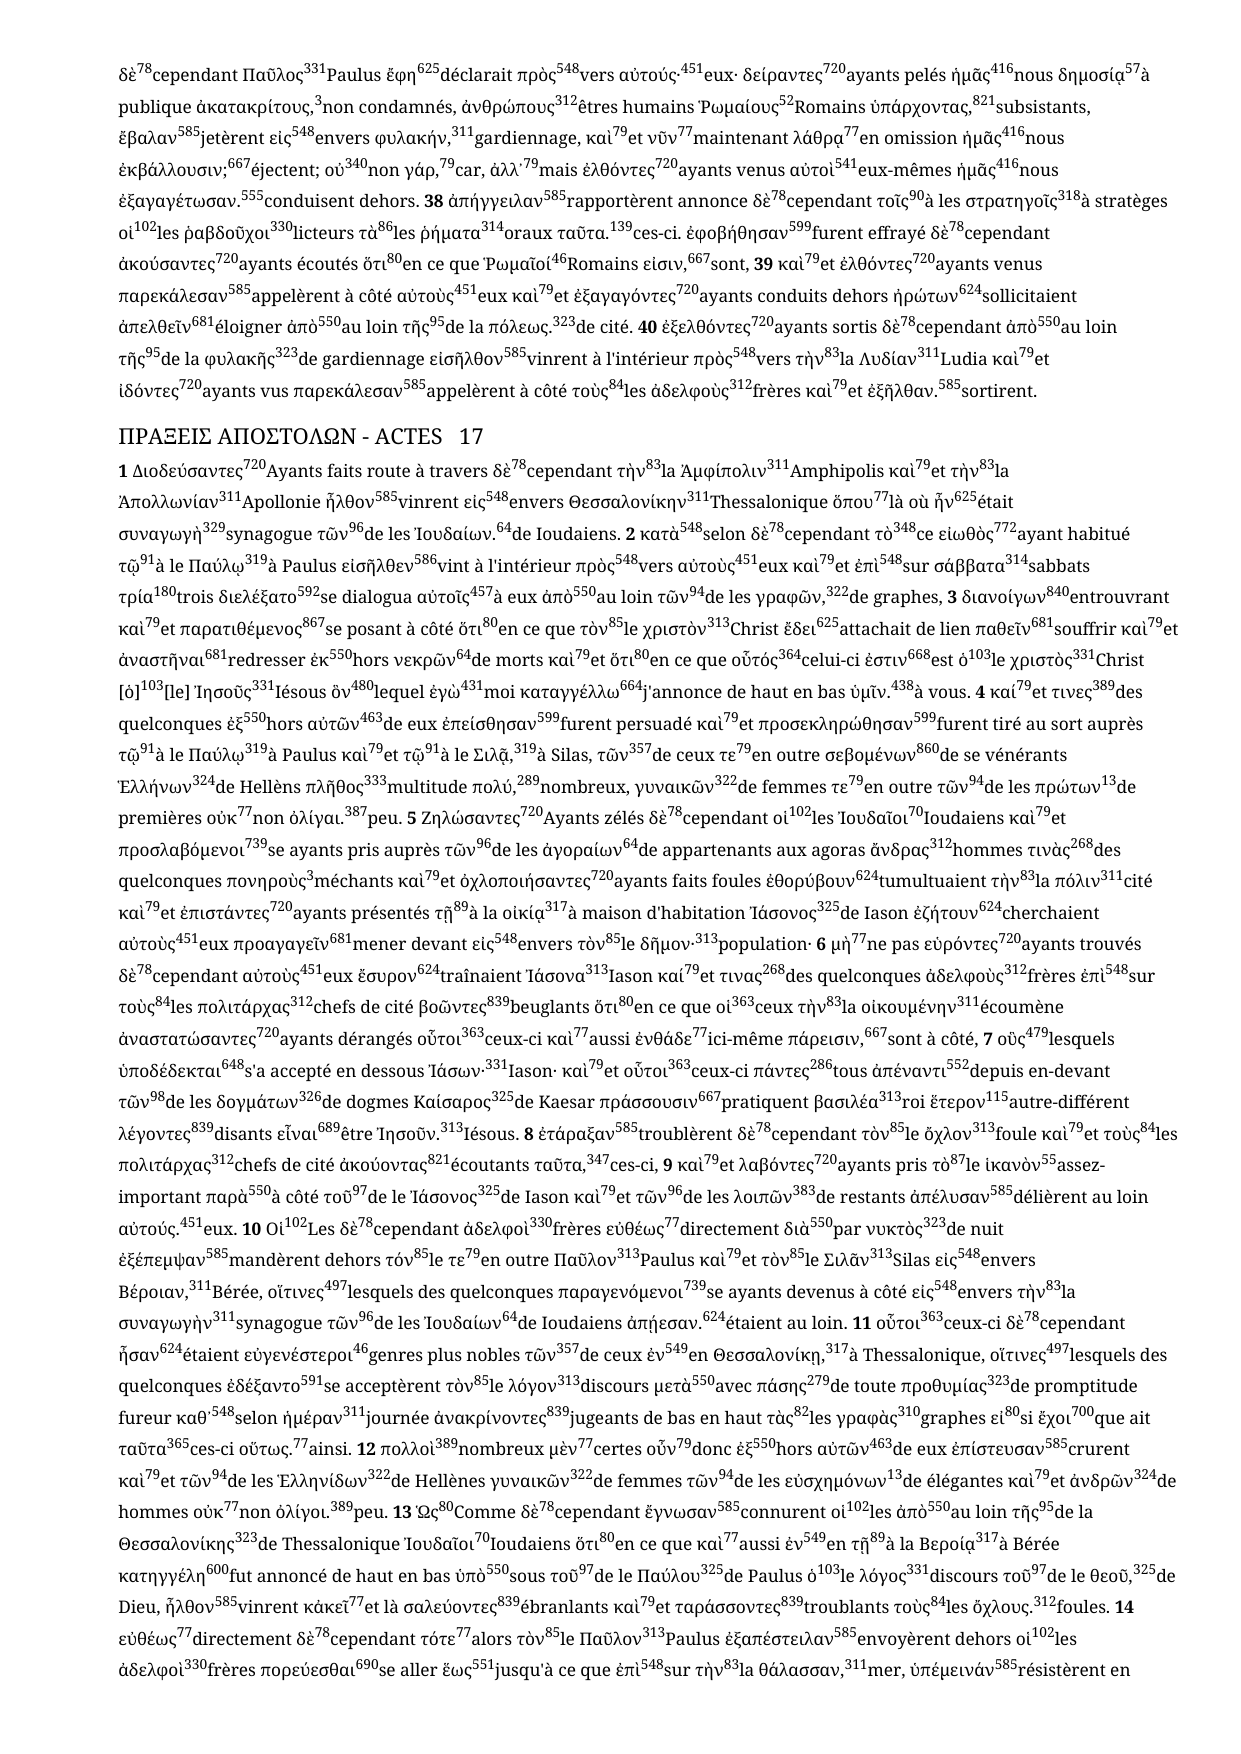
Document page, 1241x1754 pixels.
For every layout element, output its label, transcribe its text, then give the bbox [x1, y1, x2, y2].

text 1 Διοδεύσαντες720Ayants faits route à travers δὲ78cependant τὴν83la Ἀμφίπολιν311Amphipolis καὶ79et τὴν83la Ἀπολλωνίαν311Apollonie ἦλθον585vinrent εἰς548envers Θεσσαλονίκην311Thessalonique ὅπου77là où ἦν625était συναγωγὴ329synagogue τῶν96de les Ἰουδαίων.64de Ioudaiens. 2 κατὰ548selon δὲ78cependant τὸ348ce εἰωθὸς772ayant habitué τῷ91à le Παύλῳ319à Paulus εἰσῆλθεν586vint à l'intérieur πρὸς548vers αὐτοὺς451eux καὶ79et ἐπὶ548sur σάββατα314sabbats τρία180trois διελέξατο592se dialogua αὐτοῖς457à eux ἀπὸ550au loin τῶν94de les γραφῶν,322de graphes, 3 διανοίγων840entrouvrant καὶ79et παρατιθέμενος867se posant à côté ὅτι80en ce que τὸν85le χριστὸν313Christ ἔδει625attachait de lien παθεῖν681souffrir καὶ79et ἀναστῆναι681redresser ἐκ550hors νεκρῶν64de morts καὶ79et ὅτι80en ce que οὗτός364celui-ci ἐστιν668est ὁ103le χριστὸς331Christ [ὁ]103[le] Ἰησοῦς331Iésous ὃν480lequel ἐγὼ431moi καταγγέλλω664j'annonce de haut en bas ὑμῖν.438à vous. 4 καί79et τινες389des quelconques ἐξ550hors αὐτῶν463de eux ἐπείσθησαν599furent persuadé καὶ79et προσεκληρώθησαν599furent tiré au sort auprès τῷ91à le Παύλῳ319à Paulus καὶ79et τῷ91à le Σιλᾷ,319à Silas, τῶν357de ceux τε79en outre σεβομένων860de se vénérants Ἑλλήνων324de Hellèns πλῆθος333multitude πολύ,289nombreux, γυναικῶν322de femmes τε79en outre τῶν94de les πρώτων13de premières οὐκ77non ὀλίγαι.387peu. 5 Ζηλώσαντες720Ayants zélés δὲ78cependant οἱ102les Ἰουδαῖοι70Ioudaiens καὶ79et προσλαβόμενοι739se ayants pris auprès τῶν96de les ἀγοραίων64de appartenants aux agoras ἄνδρας312hommes τινὰς268des quelconques πονηροὺς3méchants καὶ79et ὀχλοποιήσαντες720ayants faits foules ἐθορύβουν624tumultuaient τὴν83la πόλιν311cité καὶ79et ἐπιστάντες720ayants présentés τῇ89à la οἰκίᾳ317à maison d'habitation Ἰάσονος325de Iason ἐζήτουν624cherchaient αὐτοὺς451eux προαγαγεῖν681mener devant εἰς548envers τὸν85le δῆμον·313population· 6 μὴ77ne pas εὑρόντες720ayants trouvés δὲ78cependant αὐτοὺς451eux ἔσυρον624traînaient Ἰάσονα313Iason καί79et τινας268des quelconques ἀδελφοὺς312frères ἐπὶ548sur τοὺς84les πολιτάρχας312chefs de cité βοῶντες839beuglants ὅτι80en ce que οἱ363ceux τὴν83la οἰκουμένην311écoumène ἀναστατώσαντες720ayants dérangés οὗτοι363ceux-ci καὶ77aussi ἐνθάδε77ici-même πάρεισιν,667sont à côté, 7 οὓς479lesquels ὑποδέδεκται648s'a accepté en dessous Ἰάσων·331Iason· καὶ79et οὗτοι363ceux-ci πάντες286tous ἀπέναντι552depuis en-devant τῶν98de les δογμάτων326de dogmes Καίσαρος325de Kaesar πράσσουσιν667pratiquent βασιλέα313roi ἕτερον115autre-différent λέγοντες839disants εἶναι689être Ἰησοῦν.313Iésous. 8 ἐτάραξαν585troublèrent δὲ78cependant τὸν85le ὄχλον313foule καὶ79et τοὺς84les πολιτάρχας312chefs de cité ἀκούοντας821écoutants ταῦτα,347ces-ci, 9 καὶ79et λαβόντες720ayants pris τὸ87le ἱκανὸν55assez-important παρὰ550à côté τοῦ97de le Ἰάσονος325de Iason καὶ79et τῶν96de les λοιπῶν383de restants ἀπέλυσαν585délièrent au loin αὐτούς.451eux. 10 Οἱ102Les δὲ78cependant ἀδελφοὶ330frères εὐθέως77directement διὰ550par νυκτὸς323de nuit ἐξέπεμψαν585mandèrent dehors τόν85le τε79en outre Παῦλον313Paulus καὶ79et τὸν85le Σιλᾶν313Silas εἰς548envers Βέροιαν,311Bérée, οἵτινες497lesquels des quelconques παραγενόμενοι739se ayants devenus à côté εἰς548envers τὴν83la συναγωγὴν311synagogue τῶν96de les Ἰουδαίων64de Ioudaiens ἀπῄεσαν.624étaient au loin. 11 οὗτοι363ceux-ci δὲ78cependant ἦσαν624étaient εὐγενέστεροι46genres plus nobles τῶν357de ceux ἐν549en Θεσσαλονίκῃ,317à Thessalonique, οἵτινες497lesquels des quelconques ἐδέξαντο591se acceptèrent τὸν85le λόγον313discours μετὰ550avec πάσης279de toute προθυμίας323de promptitude fureur καθ᾽548selon ἡμέραν311journée ἀνακρίνοντες839jugeants de bas en haut τὰς82les γραφὰς310graphes εἰ80si ἔχοι700que ait ταῦτα365ces-ci οὕτως.77ainsi. 12 πολλοὶ389nombreux μὲν77certes οὖν79donc ἐξ550hors αὐτῶν463de eux ἐπίστευσαν585crurent καὶ79et τῶν94de les Ἑλληνίδων322de Hellènes γυναικῶν322de femmes τῶν94de les εὐσχημόνων13de élégantes καὶ79et ἀνδρῶν324de hommes οὐκ77non ὀλίγοι.389peu. 13 Ὡς80Comme δὲ78cependant ἔγνωσαν585connurent οἱ102les ἀπὸ550au loin τῆς95de la Θεσσαλονίκης323de Thessalonique Ἰουδαῖοι70Ioudaiens ὅτι80en ce que καὶ77aussi ἐν549en τῇ89à la Βεροίᾳ317à Bérée κατηγγέλη600fut annoncé de haut en bas ὑπὸ550sous τοῦ97de le Παύλου325de Paulus ὁ103le λόγος331discours τοῦ97de le θεοῦ,325de Dieu, ἦλθον585vinrent κἀκεῖ77et là σαλεύοντες839ébranlants καὶ79et ταράσσοντες839troublants τοὺς84les ὄχλους.312foules. 14 εὐθέως77directement δὲ78cependant τότε77alors τὸν85le Παῦλον313Paulus ἐξαπέστειλαν585envoyèrent dehors οἱ102les ἀδελφοὶ330frères πορεύεσθαι690se aller ἕως551jusqu'à ce que ἐπὶ548sur τὴν83la θάλασσαν,311mer, ὑπέμεινάν585résistèrent en restant sous τε79en outre ὅ103le τε79en outre Σιλᾶς331Silas καὶ79et ὁ103le Τιμόθεος331Timotheos ἐκεῖ.77là. 15 οἱ363ceux δὲ78cependant καθιστάνοντες839constituants τὸν85le Παῦλον313Paulus ἤγαγον585conduisirent ἕως552jusqu'à ce que Ἀθηνῶν,322de Athènes, καὶ79et λαβόντες720ayants pris ἐντολὴν311commandement πρὸς548vers τὸν85le Σιλᾶν313Silas καὶ79et τὸν85le Τιμόθεον313Timotheos ἵνα77afin que ὡς80comme τάχιστα77très rapidement ἔλθωσιν898que viennent πρὸς548vers αὐτὸν452lui ἐξῄεσαν.624allaient dehors. 16 Ἐν549En δὲ78cependant ταῖς88à les Ἀθήναις316à Athènes ἐκδεχομένου861de se attendant αὐτοὺς451eux τοῦ97de le Παύλου325de Paulus παρωξύνετο636était pointé à côté τὸ105le πνεῦμα333souffle αὐτοῦ464de lui ἐν549en αὐτῷ458à lui θεωροῦντος834de observant κατείδωλον30idolâtre de haut en bas οὖσαν820étante τὴν83la πόλιν.311cité. 17 διελέγετο631se dialoguait μὲν79certes οὖν79donc ἐν549en τῇ89à la συναγωγῇ317à synagogue τοῖς90à les Ἰουδαίοις58à Ioudaiens καὶ79et τοῖς351à ceux σεβομένοις854à se vénérants καὶ79et ἐν549en τῇ89à la ἀγορᾷ317à agora κατὰ548selon πᾶσαν267toute ἡμέραν311journée πρὸς548vers τοὺς345ceux παρατυγχάνοντας.821rencontrants à côté. 18 τινὲς389des quelconques δὲ78cependant καὶ77aussi τῶν96de les Ἐπικουρείων324de Épicuriens καὶ79et Στοϊκῶν15de Stoïciens φιλοσόφων324de philosophes συνέβαλλον624jetaient ensemble αὐτῷ,458à lui, καί79et τινες389des quelconques ἔλεγον·624disaient· τί399quel ἂν340le cas échéant θέλοι700que veuille ὁ103le σπερμολόγος71semeur de discours οὗτος156celui-ci λέγειν;689dire; οἱ363ceux δέ·78cependant· ξένων17de étrangers δαιμονίων326de démons δοκεῖ668estime καταγγελεὺς331annonciateur de haut en bas εἶναι,689être, ὅτι80en ce que τὸν85le Ἰησοῦν313Iésous καὶ79et τὴν83la ἀνάστασιν311redressement εὐηγγελίζετο.631se évangélisait. 19 ἐπιλαβόμενοί739se ayants emparés τε79en outre αὐτοῦ464de lui ἐπὶ548sur τὸν85le Ἄρειον313Arès πάγον313rocher ἤγαγον585conduisirent λέγοντες·839disants· δυνάμεθα669nous nous pouvons γνῶναι681connaître τίς408quelle ἡ101la καινὴ69nouvelle αὕτη154celle-ci ἡ496celle ὑπὸ550sous σοῦ442de toi λαλουμένη889étante bavardée διδαχή;329enseignement; 20 ξενίζοντα823traitants en étrangers γάρ79car τινα374des quelconques εἰσφέρεις666tu importes εἰς548envers τὰς82les ἀκοὰς310ouïes ἡμῶν·423de nous· βουλόμεθα669nous nous avons dessein οὖν79donc γνῶναι681connaître τίνα411quels θέλει668veut ταῦτα347ces-ci εἶναι.689être. 21 Ἀθηναῖοι70Athéniens δὲ78cependant πάντες286tous καὶ79et οἱ102les ἐπιδημοῦντες839surpeuplants ξένοι70étrangers εἰς548envers οὐδὲν271aucun ἕτερον375autre-différent ηὐκαίρουν624avaient moment de bien ἢ79ou λέγειν689dire τι375un quelconque ἢ79ou ἀκούειν689écouter τι271un quelconque καινότερον.55plus nouveau. 22 Σταθεὶς760Ayant été dressé δὲ78cependant [ὁ]364[celui] Παῦλος331Paulus ἐν549en μέσῳ61à au milieu τοῦ97de le Ἀρείου325de Arès πάγου325de rocher ἔφη·625déclarait· ἄνδρες336hommes Ἀθηναῖοι,75Athéniens, κατὰ548selon πάντα374tous ὡς77comme δεισιδαιμονεστέρους52plus craintifs des démons ὑμᾶς436vous θεωρῶ.664j'observe. 23 διερχόμενος867se passant à travers γὰρ79car καὶ79et ἀναθεωρῶν840contemplant de bas en haut τὰ86les σεβάσματα314objets de vénérations ὑμῶν441de vous εὗρον582je trouvai καὶ77aussi βωμὸν313autel ἐν549en ᾧ486à lequel ἐπεγέγραπτο·662avait été épigraphé· Ἀγνώστῳ10à Inconnu θεῷ.319à Dieu. ὃ482lequel οὖν79donc ἀγνοοῦντες839méconnaissants εὐσεβεῖτε,665vous êtes pieux, τοῦτο348ce-ci ἐγὼ431moi καταγγέλλω664j'annonce de haut en bas ὑμῖν.438à vous. 24 ὁ103le θεὸς331Dieu ὁ364celui ποιήσας721ayant fait τὸν85le κόσμον313monde καὶ79et πάντα270tous τὰ347ces ἐν549en αὐτῷ,458à lui, οὗτος364celui-ci οὐρανοῦ325de ciel καὶ79et γῆς323de terre ὑπάρχων840subsistant κύριος331Maître οὐκ77non ἐν549en χειροποιήτοις9à faits de mains ναοῖς318à temples κατοικεῖ668établit maison d'habitation 25 οὐδὲ79non cependant ὑπὸ550sous χειρῶν322de mains ἀνθρωπίνων13de humaines θεραπεύεται680est soigné προσδεόμενός867se suppliant auprès τινος,386de un quelconque, αὐτὸς469lui διδοὺς840donnant πᾶσιν377à tous ζωὴν311vie καὶ79et πνοὴν311souffle καὶ79et τὰ347ces πάντα·270tous· 26 ἐποίησέν586fit τε79en outre ἐξ550hors ἑνὸς65de un πᾶν271tout ἔθνος315ethnie ἀνθρώπων324de êtres humains κατοικεῖν689établir maison d'habitation ἐπὶ550sur παντὸς283de tout προσώπου327de face τῆς95de la γῆς,323de terre, ὁρίσας721ayant délimité προστεταγμένους795ayants étés ordonnancés auprès καιροὺς312moments καὶ79et τὰς82les ὁροθεσίας310limitations τῆς95de la κατοικίας323de établissement de maison d'habitation αὐτῶν463de eux 27 ζητεῖν689chercher τὸν85le θεόν,313Dieu, εἰ80si ἄρα77par conséquent γε340du moins ψηλαφήσειαν693que palpent αὐτὸν452lui καὶ79et εὕροιεν,693que trouvent, καί77aussi γε340du moins οὐ77non μακρὰν77longuement ἀπὸ550au loin ἑνὸς65de un ἑκάστου281de chacun ἡμῶν423de nous ὑπάρχοντα.822subsistant. 28 ἐν549en αὐτῷ458à lui γὰρ79car ζῶμεν663nous vivons καὶ79et κινούμεθα675nous sommes bougés καὶ79et ἐσμέν,663nous sommes, ὡς80comme καί77aussi τινες389des quelconques τῶν96de les καθ᾽548selon ὑμᾶς436vous ποιητῶν324de faiseurs εἰρήκασιν·641ont dit· τοῦ358de celui γὰρ79car καὶ77aussi γένος333genre ἐσμέν.663nous sommes. 29 γένος333genre οὖν79donc ὑπάρχοντες839subsistants τοῦ97de le θεοῦ325de Dieu οὐκ77non ὀφείλομεν663nous devons νομίζειν689faire loi χρυσῷ319à or ἢ79ou ἀργύρῳ319à argent ἢ79ou λίθῳ,319à pierre, χαράγματι321à gravure τέχνης323de technicité καὶ79et ἐνθυμήσεως323de réflexion en fureur ἀνθρώπου,325de être humain, τὸ87le θεῖον55divin εἶναι689être ὅμοιον.34semblable. 30 τοὺς84les μὲν340certes οὖν79donc χρόνους312temps τῆς95de la ἀγνοίας323de méconnaissance ὑπεριδὼν721ayant su au-dessus ὁ103le θεός,331Dieu, τὰ347ces νῦν77maintenant παραγγέλλει668message à côté τοῖς90à les ἀνθρώποις318à êtres humains πάντας372tous πανταχοῦ77partout μετανοεῖν,689transintelliger, 31 καθότι80de haut en bas en ce que ἔστησεν586dressa ἡμέραν311journée ἐν549en ᾗ484à laquelle μέλλει668immine κρίνειν689juger τὴν83la οἰκουμένην311écoumène ἐν549en δικαιοσύνῃ,317à justice, ἐν549en ἀνδρὶ319à homme ᾧ486à lequel ὥρισεν,586délimita, πίστιν311croyance παρασχὼν721ayant fourni πᾶσιν377à tous ἀναστήσας721ayant redressé αὐτὸν452lui ἐκ550hors νεκρῶν.64de morts. 32 Ἀκούσαντες720Ayants écoutés δὲ78cependant ἀνάστασιν311redressement νεκρῶν64de morts οἱ468ceux μὲν79certes ἐχλεύαζον,624moquaient, οἱ468ceux δὲ78cependant εἶπαν·585dirent· ἀκουσόμεθά607nous nous écouterons σου442de toi περὶ550autour τούτου360de ce-ci καὶ77aussi πάλιν.77de nouveau. 33 οὕτως77ainsi ὁ103le Παῦλος331Paulus ἐξῆλθεν586sortit ἐκ550hors μέσου67de au milieu αὐτῶν.463de eux. 34 τινὲς286des quelconques δὲ78cependant ἄνδρες330hommes κολληθέντες759ayants étés collés αὐτῷ458à lui ἐπίστευσαν,585crurent, ἐν549en οἷς485à lesquels καὶ79et Διονύσιος331Dionusios ὁ103le Ἀρεοπαγίτης331Aréopagite καὶ79et γυνὴ329femme ὀνόματι321à nom Δάμαρις329Damaris καὶ79et ἕτεροι389autres-différents σὺν549avec αὐτοῖς.457à eux. [118, 455, 1181, 1682]
text ΠΡΑΞΕΙΣ ΑΠΟΣΤΟΛΩΝ - ACTES 17 [118, 421, 1181, 451]
text 1 Κατήντησεν586Atteignit à l'encontre δὲ78cependant [καὶ]77[aussi] εἰς548envers Δέρβην311Derbé καὶ79et εἰς548envers Λύστραν.311Lystre. καὶ79et ἰδοὺ306voici μαθητής331disciple τις287un quelconque ἦν625était ἐκεῖ77là ὀνόματι321à nom Τιμόθεος,331Timotheos, υἱὸς331fils γυναικὸς323de femme Ἰουδαίας14de Ioudaienne πιστῆς,14de croyable, πατρὸς325de père δὲ78cependant Ἕλληνος,325de Hellèn, 2 ὃς498lequel ἐμαρτυρεῖτο636était témoigné ὑπὸ550sous τῶν96de les ἐν549en Λύστροις320à Lystre καὶ79et Ἰκονίῳ321à Iconium ἀδελφῶν.324de frères. 3 τοῦτον346celui-ci ἠθέλησεν586voulut ὁ103le Παῦλος331Paulus σὺν549avec αὐτῷ458à lui ἐξελθεῖν,681sortir, καὶ79et λαβὼν721ayant pris περιέτεμεν586circoncit αὐτὸν452lui διὰ548par le fait de τοὺς84les Ἰουδαίους52Ioudaiens τοὺς345ceux ὄντας821étants ἐν549en τοῖς90à les τόποις318à lieux ἐκείνοις·143à ceux-là· ᾔδεισαν658avaient su γὰρ79car ἅπαντες389en totalités ὅτι80en ce que Ἕλλην331Hellèn ὁ103le πατὴρ331père αὐτοῦ464de lui ὑπῆρχεν.625subsistait. 4 Ὡς80Comme δὲ78cependant διεπορεύοντο630se allaient à travers τὰς82les πόλεις,310cités, παρεδίδοσαν624livraient αὐτοῖς457à eux φυλάσσειν689gardienner τὰ86les δόγματα314dogmes τὰ347ces κεκριμένα797ayants étés jugés ὑπὸ550sous τῶν96de les ἀποστόλων324de envoyés καὶ79et πρεσβυτέρων64de plus anciens τῶν357de ceux ἐν549en Ἱεροσολύμοις.320à Ierosoluma. 5 Αἱ100Les μὲν77certes οὖν79donc ἐκκλησίαι328églises ἐστερεοῦντο635étaient solidifié τῇ89à la πίστει317à croyance καὶ79et ἐπερίσσευον624surabondaient τῷ91à le ἀριθμῷ319à nombre καθ᾽548selon ἡμέραν.311journée. 6 Διῆλθον585Passèrent à travers δὲ78cependant τὴν83la Φρυγίαν311Phrygie καὶ79et Γαλατικὴν2De Galatie χώραν311région κωλυθέντες759ayants étés empêchés ὑπὸ550sous τοῦ99de le ἁγίου18de saint πνεύματος327de souffle λαλῆσαι681bavarder τὸν85le λόγον313discours ἐν549en τῇ89à la Ἀσίᾳ·317à Asie· 7 ἐλθόντες720ayants venus δὲ78cependant κατὰ548selon τὴν83la Μυσίαν311Mysie ἐπείραζον624mettaient en tentation εἰς548envers τὴν83la Βιθυνίαν311Bithynie πορευθῆναι,683être allé, καὶ79et οὐκ77non εἴασεν586concéda αὐτοὺς451eux τὸ105le πνεῦμα333souffle Ἰησοῦ·325de Iésous· 8 παρελθόντες720ayants passés à côté δὲ78cependant τὴν83la Μυσίαν311Mysie κατέβησαν585descendirent εἰς548envers Τρῳάδα.311Troas. 9 Καὶ79Et ὅραμα333vision διὰ550par [τῆς]95[de la] νυκτὸς323de nuit τῷ91à le Παύλῳ319à Paulus ὤφθη,600fut vu, ἀνὴρ331homme Μακεδών331Macédonien τις287un quelconque ἦν625était ἑστὼς783ayant dressé καὶ79et παρακαλῶν840appelant à côté αὐτὸν452lui καὶ79et λέγων·840disant· διαβὰς721ayant marché à travers εἰς548envers Μακεδονίαν311Macédoine βοήθησον554aide ἡμῖν.419à nous. 10 ὡς80comme δὲ78cependant τὸ87le ὅραμα315vision εἶδεν,586vit, εὐθέως77directement ἐζητήσαμεν581nous cherchâmes ἐξελθεῖν681sortir εἰς548envers Μακεδονίαν311Macédoine συμβιβάζοντες839conciliants ὅτι80en ce que προσκέκληται648s'a appelé auprès ἡμᾶς416nous ὁ103le θεὸς331Dieu εὐαγγελίσασθαι682se évangéliser αὐτούς.451eux. 11 Ἀναχθέντες759Ayants étés conduits de bas en haut δὲ78cependant ἀπὸ550au loin Τρῳάδος323de Troas εὐθυδρομήσαμεν581nous coursâmes droit εἰς548envers Σαμοθρᾴκην,311Samothrace, τῇ350à celle δὲ78cependant ἐπιούσῃ826à survenante εἰς548envers Νέαν2Jeune πόλιν311cité 12 κἀκεῖθεν77et de là εἰς548envers Φιλίππους,312Philippes, ἥτις496laquelle une quelconque ἐστὶν668est πρώτη212première τῆς95de la μερίδος323de portion Μακεδονίας323de Macédoine πόλις,329cité, κολωνία.329colonie. Ἦμεν620Nous étions δὲ78cependant ἐν549en ταύτῃ142à celle-ci τῇ89à la πόλει317à cité διατρίβοντες839grattants à travers ἡμέρας310journées τινάς.266des quelconques. 13 τῇ89à la τε79en outre ἡμέρᾳ317à journée τῶν98de les σαββάτων326de sabbats ἐξήλθομεν581nous sortîmes ἔξω552au-dehors τῆς95de la πύλης323de porche παρὰ548à côté ποταμὸν313fleuve οὗ77où ἐνομίζομεν620nous faisions loi προσευχὴν311prière εἶναι,689être, καὶ79et καθίσαντες720ayants assis ἐλαλοῦμεν620nous bavardions ταῖς88à les συνελθούσαις710à ayantes venues ensemble γυναιξίν.316à femmes. 14 καί79et τις285une quelconque γυνὴ329femme ὀνόματι321à nom Λυδία,329Ludia, πορφυρόπωλις329vendeuse de porphyre πόλεως323de cité Θυατείρων326de Thyatire σεβομένη865se vénérante τὸν85le θεόν,313Dieu, ἤκουεν,625écoutait, ἧς490de laquelle ὁ103le κύριος331Maître διήνοιξεν586entrouvrit τὴν243la καρδίαν311coeur προσέχειν689attenir τοῖς353à ces λαλουμένοις881à étants bavardés ὑπὸ550sous τοῦ97de le Παύλου.325de Paulus. 15 ὡς80comme δὲ78cependant ἐβαπτίσθη600fut baptisé καὶ79et ὁ103le οἶκος331maison αὐτῆς,462de elle, παρεκάλεσεν586appela à côté λέγουσα·838disante· εἰ80si κεκρίκατέ639vous avez jugé με417moi πιστὴν30croyable τῷ91à le κυρίῳ319à Maître εἶναι,689être, εἰσελθόντες720ayants venus à l'intérieur εἰς548envers τὸν85le οἶκόν313maison μου424de moi μένετε·569restez· καὶ79et παρεβιάσατο592se fut violent auprès ἡμᾶς.416nous. 16 Ἐγένετο592Se devint δὲ78cependant πορευομένων860de se allants ἡμῶν423de nous εἰς548envers τὴν83la προσευχὴν311prière παιδίσκην311jeune servante τινὰ267une quelconque ἔχουσαν820ayante πνεῦμα315souffle πύθωνα313pythonisse ὑπαντῆσαι681venir à la rencontre ἡμῖν,419à nous, ἥτις496laquelle une quelconque ἐργασίαν311travaillance πολλὴν267nombreuse παρεῖχεν625fournissait τοῖς90à les κυρίοις318à Maîtres αὐτῆς462de elle μαντευομένη.865se devinante. 17 αὕτη362celle-ci κατακολουθοῦσα838suivante de haut en bas τῷ91à le Παύλῳ319à Paulus καὶ79et ἡμῖν419à nous ἔκραζεν625croassait λέγουσα·838disante· οὗτοι155ceux-ci οἱ102les ἄνθρωποι330êtres humains δοῦλοι330mâles esclaves τοῦ97de le θεοῦ325de Dieu τοῦ97de le ὑψίστου65de très haut εἰσίν,667sont, οἵτινες497lesquels des quelconques καταγγέλλουσιν667annoncent de haut en bas ὑμῖν438à vous ὁδὸν311chemin σωτηρίας.323de sauvetage. 18 τοῦτο348ce-ci δὲ78cependant ἐποίει625faisait ἐπὶ548sur πολλὰς266nombreuses ἡμέρας.310journées. διαπονηθεὶς760ayant été peiné au travers δὲ78cependant Παῦλος331Paulus καὶ79et ἐπιστρέψας721ayant tourné sur τῷ93à le πνεύματι321à souffle εἶπεν·586dit· παραγγέλλω664je message à côté σοι439à toi ἐν549en ὀνόματι321à nom Ἰησοῦ325de Iésous Χριστοῦ325de Christ ἐξελθεῖν681sortir ἀπ᾽550au loin αὐτῆς·462de elle· καὶ79et ἐξῆλθεν586sortit αὐτῇ142à même τῇ89à la ὥρᾳ.317à heure. 19 Ἰδόντες720Ayants vus δὲ78cependant οἱ102les κύριοι330Maîtres αὐτῆς462de elle ὅτι80en ce que ἐξῆλθεν586sortit ἡ101la ἐλπὶς329espérance τῆς95de la ἐργασίας323de travaillance αὐτῶν,463de eux, ἐπιλαβόμενοι739se ayants emparés τὸν85le Παῦλον313Paulus καὶ79et τὸν85le Σιλᾶν313Silas εἵλκυσαν585tirèrent εἰς548envers τὴν83la ἀγορὰν311agora ἐπὶ548sur τοὺς84les ἄρχοντας312chefs 20 καὶ79et προσαγαγόντες720ayants amenés αὐτοὺς451eux τοῖς90à les στρατηγοῖς318à stratèges εἶπαν·585dirent· οὗτοι155ceux-ci οἱ102les ἄνθρωποι330êtres humains ἐκταράσσουσιν667troublent dehors ἡμῶν423de nous τὴν83la πόλιν,311cité, Ἰουδαῖοι46Ioudaiens ὑπάρχοντες,839subsistants, 21 καὶ79et καταγγέλλουσιν667annoncent de haut en bas ἔθη314coutumes ἃ481lesquels οὐκ77non ἔξεστιν668est permis ἡμῖν419à nous παραδέχεσθαι690se accepter à côté οὐδὲ79non cependant ποιεῖν689faire Ῥωμαίοις37à Romains οὖσιν.827à étants. 22 καὶ79et συνεπέστη586présenta ensemble ὁ103le ὄχλος331foule κατ᾽550contre αὐτῶν463de eux καὶ79et οἱ102les στρατηγοὶ330stratèges περιρήξαντες720ayants fracassés autour αὐτῶν463de eux τὰ86les ἱμάτια314himations ἐκέλευον624ordonnaient ῥαβδίζειν,689bâtonner, 23 πολλάς370nombreuses τε79en outre ἐπιθέντες720ayants surposés αὐτοῖς457à eux πληγὰς310coups ἔβαλον585jetèrent εἰς548envers φυλακὴν311gardiennage παραγγείλαντες720ayants messagés à côté τῷ91à le δεσμοφύλακι319à geôlier ἀσφαλῶς77en sécurité τηρεῖν689garder αὐτούς.451eux. 24 ὃς498lequel παραγγελίαν311message d'à côté τοιαύτην344telle λαβὼν721ayant pris ἔβαλεν586jeta αὐτοὺς451eux εἰς548envers τὴν83la ἐσωτέραν2plus au dedans φυλακὴν311gardiennage καὶ79et τοὺς451ceux πόδας312pieds ἠσφαλίσατο592se sécurisa αὐτῶν463de eux εἰς548envers τὸ87le ξύλον.315bois. 25 Κατὰ548Selon δὲ78cependant τὸ87le μεσονύκτιον315minuit Παῦλος331Paulus καὶ79et Σιλᾶς331Silas προσευχόμενοι866se priants ὕμνουν624chantaient hymne τὸν85le θεόν,313Dieu, ἐπηκροῶντο630se entendaient sûrement δὲ78cependant αὐτῶν463de eux οἱ102les δέσμιοι.330liés. 26 ἄφνω77tout à coup δὲ78cependant σεισμὸς331séisme ἐγένετο592se devint μέγας71grand ὥστε80de sorte que σαλευθῆναι683être ébranlé τὰ86les θεμέλια314fondements τοῦ99de le δεσμωτηρίου·327de détention· ἠνεῴχθησαν599furent ouvert δὲ78cependant παραχρῆμα77instantanément αἱ100les θύραι328portes πᾶσαι284toutes καὶ79et πάντων383de tous τὰ104les δεσμὰ332liens ἀνέθη.600fut rompu. 27 ἔξυπνος47sorti du sommeil δὲ78cependant γενόμενος740se ayant devenu ὁ103le δεσμοφύλαξ331geôlier καὶ79et ἰδὼν721ayant vu ἀνεῳγμένας793ayantes étées ouvertes τὰς82les θύρας310portes τῆς95de la φυλακῆς,323de gardiennage, σπασάμενος740se ayant dégainé [τὴν]243[la] μάχαιραν311machette ἤμελλεν625imminait ἑαυτὸν528lui-même ἀναιρεῖν689saisir de bas en haut νομίζων840faisant loi ἐκπεφευγέναι686avoir fui dehors τοὺς84les δεσμίους.312liés. 28 ἐφώνησεν586sonna de voix δὲ78cependant φωνῇ317à son de voix μεγάλῃ8à grande [ὁ]103[le] Παῦλος331Paulus λέγων·840disant· μηδὲν375pas un πράξῃς897que tu pratiques σεαυτῷ520à toi-même κακόν,55malicieux, ἅπαντες389en totalités γάρ79car ἐσμεν663nous sommes ἐνθάδε.77ici-même. 29 αἰτήσας721ayant demandé δὲ78cependant φῶτα314lumières εἰσεπήδησεν586sauta dans καὶ79et ἔντρομος47tremblant au dedans γενόμενος740se ayant devenu προσέπεσεν586tomba vers τῷ91à le Παύλῳ319à Paulus καὶ79et [τῷ]91[à le] Σιλᾷ319à Silas 30 καὶ79et προαγαγὼν721ayant mené devant αὐτοὺς451eux ἔξω77au-dehors ἔφη·625déclarait· κύριοι,336Maîtres, τί399quel με417moi δεῖ668attache de lien ποιεῖν689faire ἵνα80afin que σωθῶ;907que je sois sauvé; 31 οἱ468ceux δὲ78cependant εἶπαν·585dirent· πίστευσον554crois ἐπὶ548sur τὸν85le κύριον313Maître Ἰησοῦν313Iésous καὶ79et σωθήσῃ617tu seras sauvé σὺ448toi καὶ79et ὁ103le οἶκός331maison σου.442de toi. 32 καὶ79et ἐλάλησαν585bavardèrent αὐτῷ458à lui τὸν85le λόγον313discours τοῦ97de le κυρίου325de Maître σὺν549avec πᾶσιν274à tous τοῖς351à ceux ἐν549en τῇ89à la οἰκίᾳ317à maison d'habitation αὐτοῦ.464de lui. 33 καὶ79et παραλαβὼν721ayant pris à côté αὐτοὺς451eux ἐν549en ἐκείνῃ142à celle-là τῇ89à la ὥρᾳ317à heure τῆς95de la νυκτὸς323de nuit ἔλουσεν586baigna ἀπὸ550au loin τῶν254de les πληγῶν,322de coups, καὶ79et ἐβαπτίσθη600fut baptisé αὐτὸς469lui καὶ79et οἱ102les αὐτοῦ464de lui πάντες389tous παραχρῆμα,77instantanément, 34 ἀναγαγών721ayant conduit de bas en haut τε79en outre αὐτοὺς451eux εἰς548envers τὸν85le οἶκον313maison παρέθηκεν586posa à côté τράπεζαν311table καὶ79et ἠγαλλιάσατο592se exulta πανοικεὶ77en toute maisonnée πεπιστευκὼς783ayant cru τῷ91à le θεῷ.319à Dieu. 35 Ἡμέρας323de Journée δὲ78cependant γενομένης732de se ayante devenue ἀπέστειλαν585envoyèrent οἱ102les στρατηγοὶ330stratèges τοὺς84les ῥαβδούχους312licteurs λέγοντες·839disants· ἀπόλυσον554délie au loin τοὺς84les ἀνθρώπους312êtres humains ἐκείνους.137ceux-là. 36 ἀπήγγειλεν586rapporta annonce δὲ78cependant ὁ103le δεσμοφύλαξ331geôlier τοὺς84les λόγους312discours [τούτους]137[ceux-ci] πρὸς548vers τὸν85le Παῦλον313Paulus ὅτι80en ce que ἀπέσταλκαν641ont envoyé οἱ102les στρατηγοὶ330stratèges ἵνα80afin que ἀπολυθῆτε·908que vous soyez délié au loin· νῦν77maintenant οὖν79donc ἐξελθόντες720ayants sortis πορεύεσθε573que vous vous allez ἐν549en εἰρήνῃ.317à paix. 37 ὁ103le δὲ78cependant Παῦλος331Paulus ἔφη625déclarait πρὸς548vers αὐτούς·451eux· δείραντες720ayants pelés ἡμᾶς416nous δημοσίᾳ57à publique ἀκατακρίτους,3non condamnés, ἀνθρώπους312êtres humains Ῥωμαίους52Romains ὑπάρχοντας,821subsistants, ἔβαλαν585jetèrent εἰς548envers φυλακήν,311gardiennage, καὶ79et νῦν77maintenant λάθρᾳ77en omission ἡμᾶς416nous ἐκβάλλουσιν;667éjectent; οὐ340non γάρ,79car, ἀλλ᾽79mais ἐλθόντες720ayants venus αὐτοὶ541eux-mêmes ἡμᾶς416nous ἐξαγαγέτωσαν.555conduisent dehors. 38 ἀπήγγειλαν585rapportèrent annonce δὲ78cependant τοῖς90à les στρατηγοῖς318à stratèges οἱ102les ῥαβδοῦχοι330licteurs τὰ86les ῥήματα314oraux ταῦτα.139ces-ci. ἐφοβήθησαν599furent effrayé δὲ78cependant ἀκούσαντες720ayants écoutés ὅτι80en ce que Ῥωμαῖοί46Romains εἰσιν,667sont, 39 καὶ79et ἐλθόντες720ayants venus παρεκάλεσαν585appelèrent à côté αὐτοὺς451eux καὶ79et ἐξαγαγόντες720ayants conduits dehors ἠρώτων624sollicitaient ἀπελθεῖν681éloigner ἀπὸ550au loin τῆς95de la πόλεως.323de cité. 40 ἐξελθόντες720ayants sortis δὲ78cependant ἀπὸ550au loin τῆς95de la φυλακῆς323de gardiennage εἰσῆλθον585vinrent à l'intérieur πρὸς548vers τὴν83la Λυδίαν311Ludia καὶ79et ἰδόντες720ayants vus παρεκάλεσαν585appelèrent à côté τοὺς84les ἀδελφοὺς312frères καὶ79et ἐξῆλθαν.585sortirent. [118, 59, 1181, 402]
